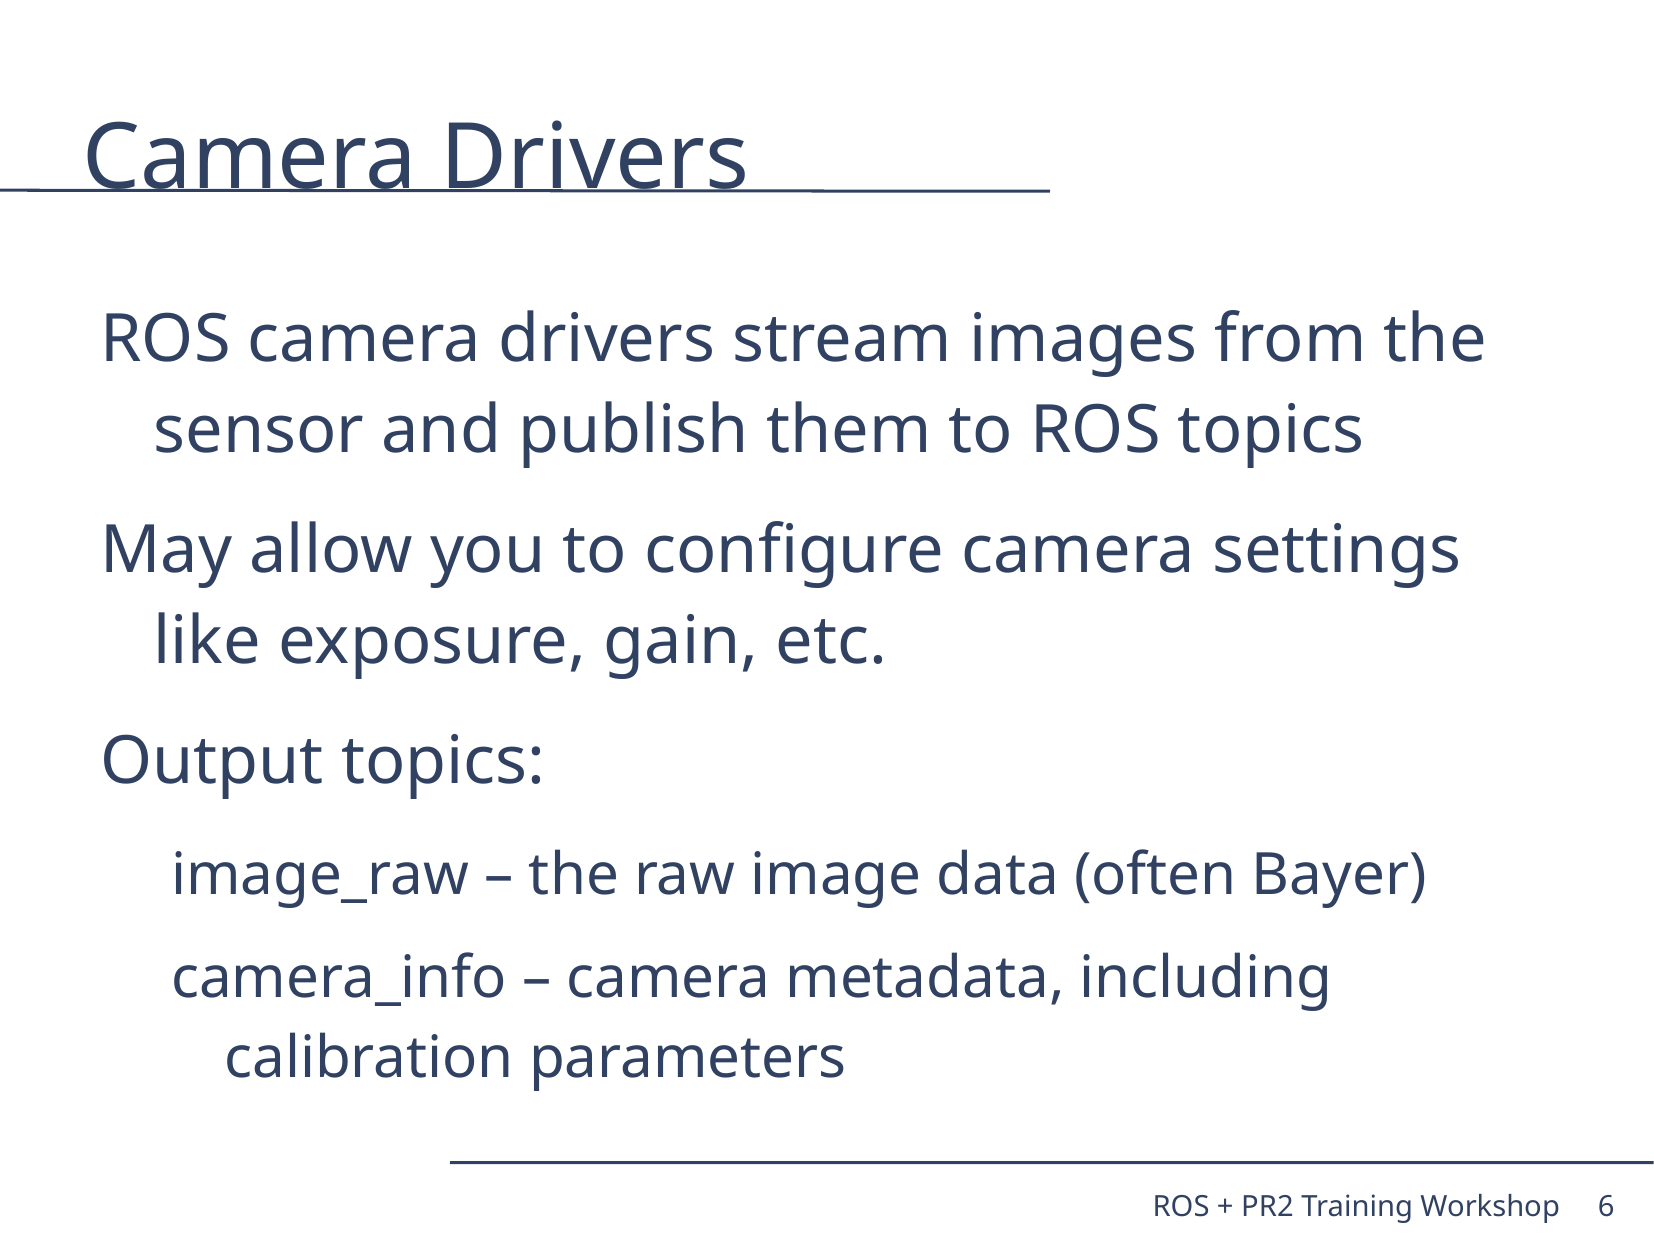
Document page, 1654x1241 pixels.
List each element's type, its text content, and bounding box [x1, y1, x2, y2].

title Camera Drivers [82, 49, 1571, 257]
list ROS camera drivers stream images from the sensor and publish them to ROS topics May allow you to configure camera settings like exposure, gain, etc. Output topics: image_raw – the raw image data (often Bayer) camera_info – camera metadata, including calibration parameters [82, 290, 1571, 1109]
